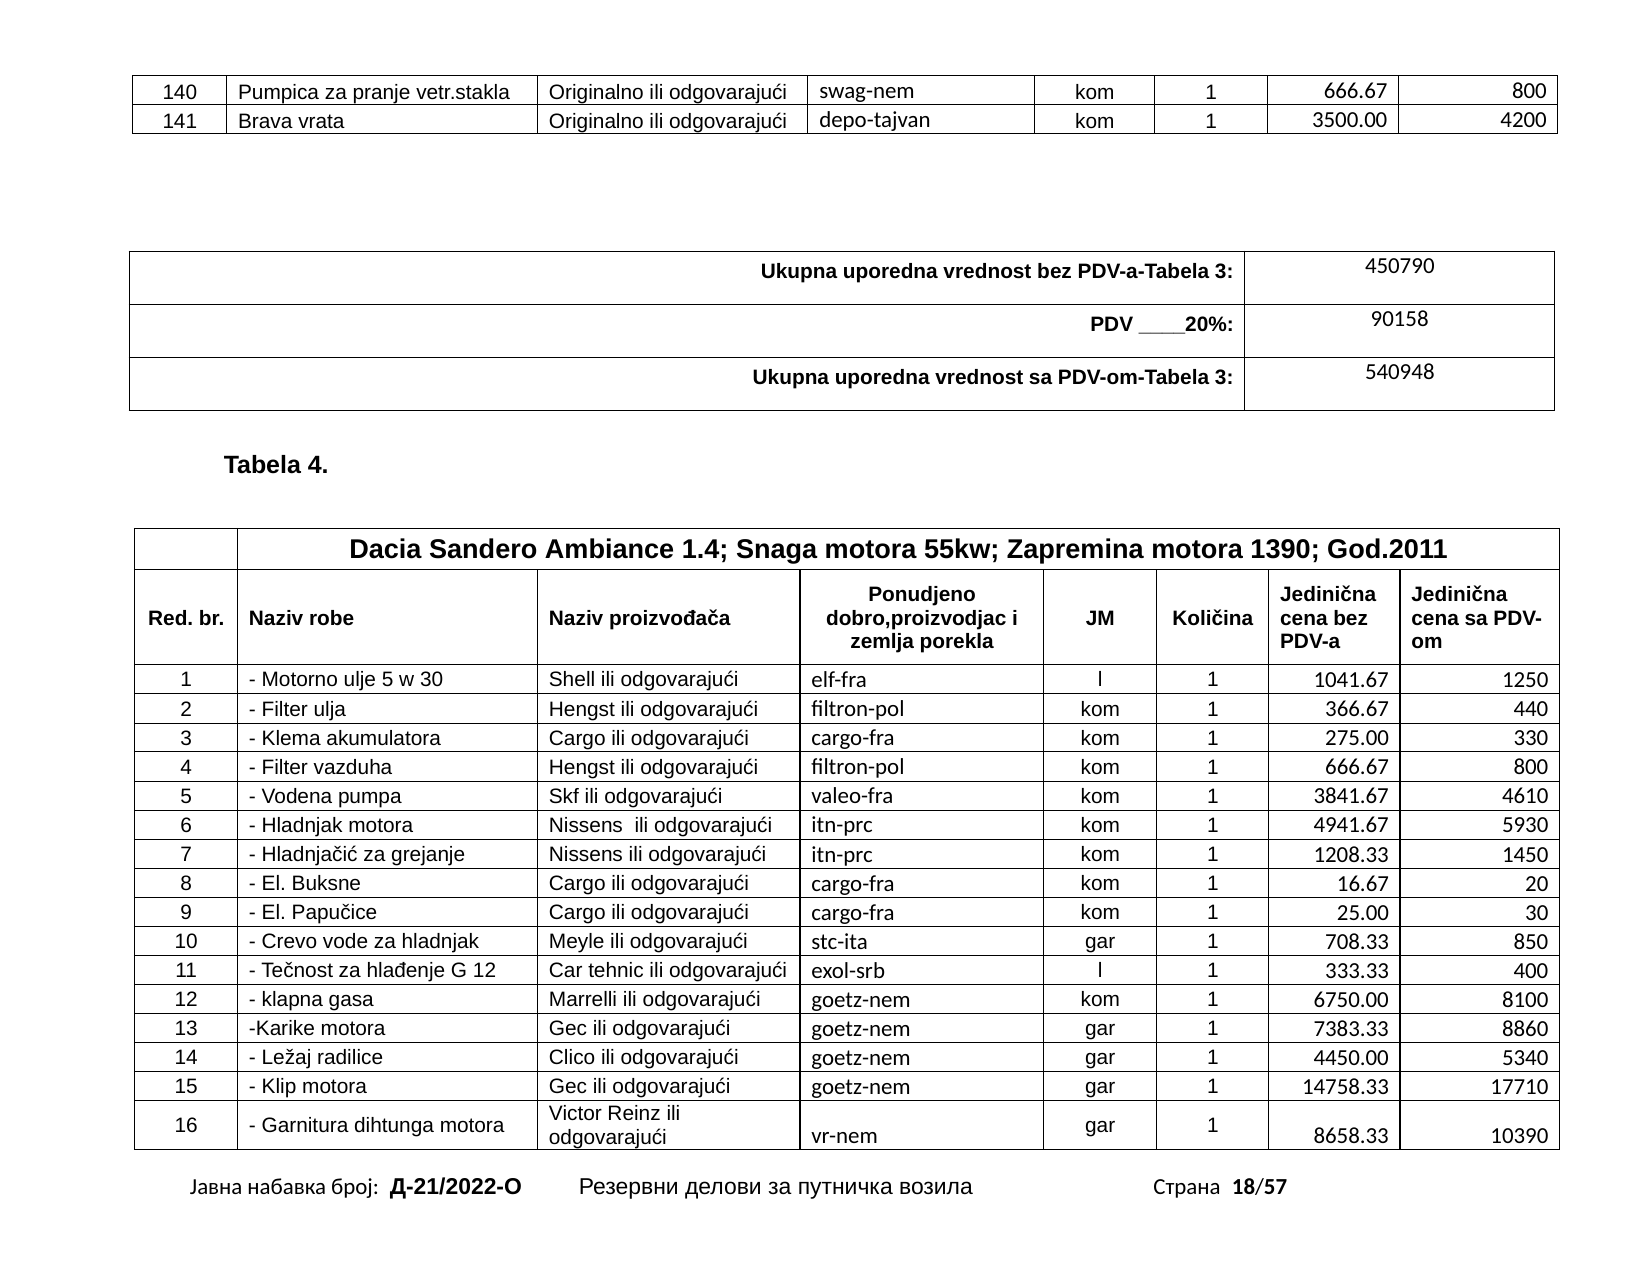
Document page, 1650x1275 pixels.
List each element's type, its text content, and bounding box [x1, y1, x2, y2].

table_cell 7383.33 [1269, 1014, 1399, 1042]
table_cell 1 [1157, 1072, 1268, 1100]
table_cell goetz-nem [801, 1014, 1043, 1042]
table_cell Clico ili odgovarajući [538, 1043, 799, 1071]
table_cell 1 [1157, 1101, 1268, 1149]
table_cell gar [1044, 1101, 1156, 1149]
table_cell Cargo ili odgovarajući [538, 898, 799, 926]
table_cell 1 [1157, 811, 1268, 839]
table_cell 800 [1401, 752, 1559, 781]
table_header 450790 [1245, 252, 1554, 303]
table_cell Hengst ili odgovarajući [538, 694, 799, 722]
table_cell gar [1044, 1014, 1156, 1042]
table_cell 141 [133, 105, 226, 133]
table_cell 14 [135, 1043, 237, 1071]
table_cell kom [1044, 985, 1156, 1013]
table_cell Cargo ili odgovarajući [538, 724, 799, 751]
table_cell 16.67 [1269, 869, 1399, 897]
table_cell 13 [135, 1014, 237, 1042]
table_cell swag-nem [808, 76, 1034, 104]
table_cell 1 [1157, 665, 1268, 693]
table_cell 1 [1157, 956, 1268, 984]
table_cell 8658.33 [1269, 1101, 1399, 1149]
table_cell 2 [135, 694, 237, 722]
table_cell goetz-nem [801, 1072, 1043, 1100]
table_cell 1 [1157, 927, 1268, 955]
table_cell 5340 [1401, 1043, 1559, 1071]
table_cell 440 [1401, 694, 1559, 722]
table_header Dacia Sandero Аmbiance 1.4; Snaga motora 55kw; Zapremina motora 1390; God.2011 [238, 529, 1559, 569]
table_cell - Ležaj radilice [238, 1043, 537, 1071]
table_cell kom [1044, 694, 1156, 722]
table_cell 11 [135, 956, 237, 984]
table_cell 4200 [1399, 105, 1557, 133]
table_cell cargo-fra [801, 898, 1043, 926]
table_cell vr-nem [801, 1101, 1043, 1149]
table_cell - Motorno ulje 5 w 30 [238, 665, 537, 693]
table_cell 8860 [1401, 1014, 1559, 1042]
table_cell 9 [135, 898, 237, 926]
table_cell Količina [1157, 570, 1268, 664]
table_cell 3 [135, 724, 237, 751]
table_cell Originalno ili odgovarajući [538, 76, 807, 104]
table_cell cargo-fra [801, 869, 1043, 897]
table_cell Shell ili odgovarajući [538, 665, 799, 693]
table_cell - Klip motora [238, 1072, 537, 1100]
table_cell Ukupna uporedna vrednost sa PDV-om-Tabela 3: [130, 358, 1244, 409]
table_cell 1 [1155, 76, 1267, 104]
table_cell 1 [135, 665, 237, 693]
table_cell kom [1044, 811, 1156, 839]
table_cell 1 [1157, 694, 1268, 722]
table_cell -Karike motora [238, 1014, 537, 1042]
table_cell 666.67 [1268, 76, 1398, 104]
table_cell 25.00 [1269, 898, 1399, 926]
table_cell itn-prc [801, 811, 1043, 839]
table_cell 1 [1157, 1043, 1268, 1071]
table_cell 1 [1157, 1014, 1268, 1042]
table_cell Meyle ili odgovarajući [538, 927, 799, 955]
table_cell 6750.00 [1269, 985, 1399, 1013]
table_cell 4610 [1401, 782, 1559, 809]
table_cell - Garnitura dihtunga motora [238, 1101, 537, 1149]
table_cell 1250 [1401, 665, 1559, 693]
table_cell 140 [133, 76, 226, 104]
table_header Ukupna uporedna vrednost bez PDV-a-Tabela 3: [130, 252, 1244, 303]
table_cell Skf ili odgovarajući [538, 782, 799, 809]
table_cell 1 [1157, 869, 1268, 897]
table_cell 4941.67 [1269, 811, 1399, 839]
table_cell 366.67 [1269, 694, 1399, 722]
text Tabela 4. [223, 450, 1533, 478]
table_cell 17710 [1401, 1072, 1559, 1100]
table_cell 5930 [1401, 811, 1559, 839]
table_cell kom [1044, 898, 1156, 926]
table_cell Jedinična cena bez PDV-a [1269, 570, 1399, 664]
table_cell Red. br. [135, 570, 237, 664]
table_cell valeo-fra [801, 782, 1043, 809]
table_cell Brava vrata [227, 105, 537, 133]
table_cell filtron-pol [801, 694, 1043, 722]
table_cell 800 [1399, 76, 1557, 104]
table_cell 3500.00 [1268, 105, 1398, 133]
table_cell Pumpica za pranje vetr.stakla [227, 76, 537, 104]
table_cell 1041.67 [1269, 665, 1399, 693]
table_cell 5 [135, 782, 237, 809]
table_cell 1450 [1401, 840, 1559, 868]
table_cell 1 [1157, 752, 1268, 781]
table_cell elf-fra [801, 665, 1043, 693]
table_cell gar [1044, 1043, 1156, 1071]
table_cell Cargo ili odgovarajući [538, 869, 799, 897]
table_cell kom [1035, 105, 1154, 133]
table_cell kom [1035, 76, 1154, 104]
table_cell l [1044, 956, 1156, 984]
table_cell gar [1044, 927, 1156, 955]
table_cell - Crevo vode za hladnjak [238, 927, 537, 955]
table_cell filtron-pol [801, 752, 1043, 781]
table_cell 540948 [1245, 358, 1554, 409]
table_cell kom [1044, 782, 1156, 809]
table_cell Gec ili odgovarajući [538, 1072, 799, 1100]
table_cell 666.67 [1269, 752, 1399, 781]
table_cell l [1044, 665, 1156, 693]
table_cell - Filter vazduha [238, 752, 537, 781]
table_cell 7 [135, 840, 237, 868]
table_cell 333.33 [1269, 956, 1399, 984]
table_cell 1208.33 [1269, 840, 1399, 868]
table_cell - Klema akumulatora [238, 724, 537, 751]
table_cell Jedinična cena sa PDV-om [1401, 570, 1559, 664]
table_cell Hengst ili odgovarajući [538, 752, 799, 781]
table_cell - klapna gasa [238, 985, 537, 1013]
table_cell itn-prc [801, 840, 1043, 868]
table_cell 1 [1157, 985, 1268, 1013]
table_cell - Hladnjak motora [238, 811, 537, 839]
table_cell Nissens ili odgovarajući [538, 811, 799, 839]
table_cell 10390 [1401, 1101, 1559, 1149]
table_cell depo-tajvan [808, 105, 1034, 133]
table_cell goetz-nem [801, 1043, 1043, 1071]
table_cell 6 [135, 811, 237, 839]
table_cell - El. Papučice [238, 898, 537, 926]
table_cell 850 [1401, 927, 1559, 955]
table_cell Victor Reinz ili odgovarajući [538, 1101, 799, 1149]
table_cell 16 [135, 1101, 237, 1149]
table_header [135, 529, 237, 569]
table_cell 8100 [1401, 985, 1559, 1013]
table_cell 1 [1157, 782, 1268, 809]
table_cell cargo-fra [801, 724, 1043, 751]
table_cell stc-ita [801, 927, 1043, 955]
table_cell 12 [135, 985, 237, 1013]
table_cell 30 [1401, 898, 1559, 926]
table_cell 20 [1401, 869, 1559, 897]
table_cell gar [1044, 1072, 1156, 1100]
table_cell goetz-nem [801, 985, 1043, 1013]
table_cell 400 [1401, 956, 1559, 984]
table_cell Car tehnic ili odgovarajući [538, 956, 799, 984]
table_cell - El. Buksne [238, 869, 537, 897]
table_cell 1 [1157, 840, 1268, 868]
table_cell kom [1044, 724, 1156, 751]
table_cell - Tečnost za hlađenje G 12 [238, 956, 537, 984]
table_cell - Hladnjačić za grejanje [238, 840, 537, 868]
table_cell PDV ____20%: [130, 305, 1244, 357]
table_cell - Filter ulja [238, 694, 537, 722]
table_cell Nissens ili odgovarajući [538, 840, 799, 868]
table_cell Naziv robe [238, 570, 537, 664]
table_cell kom [1044, 840, 1156, 868]
table_cell Gec ili odgovarajući [538, 1014, 799, 1042]
table_cell Marrelli ili odgovarajući [538, 985, 799, 1013]
table_cell Ponudjeno dobro,proizvodjac i zemlja porekla [801, 570, 1043, 664]
table_cell exol-srb [801, 956, 1043, 984]
table_cell Originalno ili odgovarajući [538, 105, 807, 133]
table_cell 8 [135, 869, 237, 897]
table_cell JM [1044, 570, 1156, 664]
table_cell kom [1044, 752, 1156, 781]
table_cell 275.00 [1269, 724, 1399, 751]
table_cell 330 [1401, 724, 1559, 751]
table_cell 15 [135, 1072, 237, 1100]
table_cell 1 [1155, 105, 1267, 133]
table_cell 708.33 [1269, 927, 1399, 955]
table_cell - Vodena pumpa [238, 782, 537, 809]
table_cell 3841.67 [1269, 782, 1399, 809]
table_cell 90158 [1245, 305, 1554, 357]
table_cell 1 [1157, 724, 1268, 751]
table_cell 1 [1157, 898, 1268, 926]
table_cell Naziv proizvođača [538, 570, 799, 664]
table_cell 4450.00 [1269, 1043, 1399, 1071]
table_cell 4 [135, 752, 237, 781]
table_cell 14758.33 [1269, 1072, 1399, 1100]
table_cell 10 [135, 927, 237, 955]
table_cell kom [1044, 869, 1156, 897]
